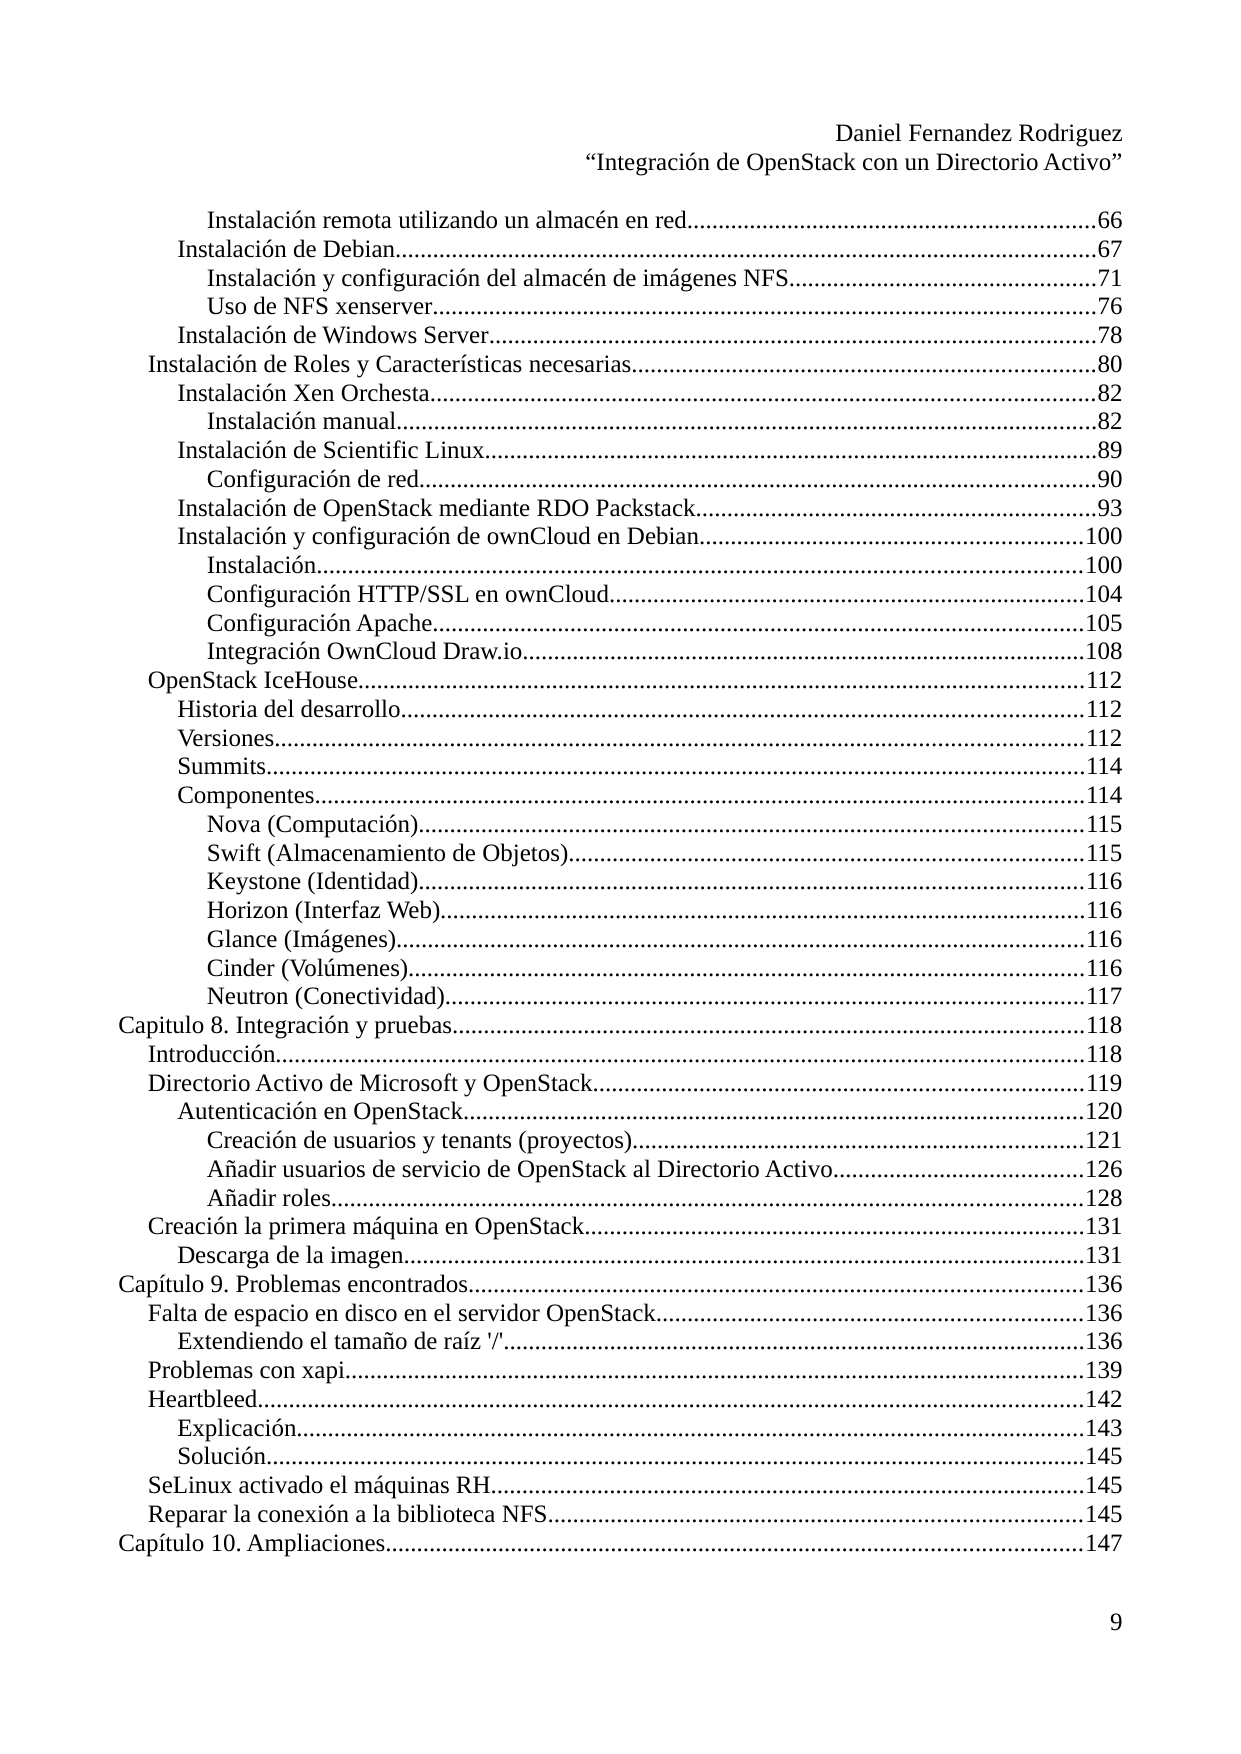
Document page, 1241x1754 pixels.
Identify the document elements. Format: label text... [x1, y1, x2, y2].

text Solución 145 [177, 1441, 1122, 1470]
text Instalación de Windows Server 78 [177, 320, 1122, 349]
text Summits 114 [177, 751, 1122, 780]
text Instalación de Debian 67 [177, 234, 1122, 263]
text Instalación y configuración de ownCloud en Debian 100 [177, 521, 1122, 550]
text Creación de usuarios y tenants (proyectos) 121 [207, 1125, 1122, 1154]
text Glance (Imágenes) 116 [207, 924, 1122, 953]
text Creación la primera máquina en OpenStack 131 [148, 1211, 1122, 1240]
text Extendiendo el tamaño de raíz '/' 136 [177, 1326, 1122, 1355]
text Cinder (Volúmenes) 116 [207, 953, 1122, 981]
text Instalación de OpenStack mediante RDO Packstack 93 [177, 493, 1122, 521]
text Capitulo 8. Integración y pruebas 118 [118, 1010, 1122, 1039]
text Capítulo 10. Ampliaciones 147 [118, 1528, 1122, 1556]
text Heartbleed 142 [148, 1384, 1122, 1413]
text Nova (Computación) 115 [207, 809, 1122, 838]
text Uso de NFS xenserver 76 [207, 291, 1122, 320]
text Instalación de Roles y Características necesarias 80 [148, 349, 1122, 378]
text Añadir roles 128 [207, 1183, 1122, 1211]
text Instalación de Scientific Linux 89 [177, 435, 1122, 464]
text Reparar la conexión a la biblioteca NFS 145 [148, 1499, 1122, 1528]
text Instalación Xen Orchesta 82 [177, 378, 1122, 406]
text Versiones 112 [177, 723, 1122, 751]
text Introducción 118 [148, 1039, 1122, 1068]
text Componentes 114 [177, 780, 1122, 809]
text Swift (Almacenamiento de Objetos) 115 [207, 838, 1122, 866]
text Directorio Activo de Microsoft y OpenStack 119 [148, 1068, 1122, 1096]
text Instalación y configuración del almacén de imágenes NFS 71 [207, 263, 1122, 291]
text Autenticación en OpenStack 120 [177, 1096, 1122, 1125]
text Configuración de red 90 [207, 464, 1122, 493]
text Neutron (Conectividad) 117 [207, 981, 1122, 1010]
text Integración OwnCloud Draw.io 108 [207, 636, 1122, 665]
text Explicación 143 [177, 1413, 1122, 1441]
text OpenStack IceHouse 112 [148, 665, 1122, 694]
text Configuración Apache 105 [207, 608, 1122, 636]
text Instalación 100 [207, 550, 1122, 579]
text Horizon (Interfaz Web) 116 [207, 895, 1122, 924]
text SeLinux activado el máquinas RH 145 [148, 1470, 1122, 1499]
text Keystone (Identidad) 116 [207, 866, 1122, 895]
text Problemas con xapi 139 [148, 1355, 1122, 1384]
text Configuración HTTP/SSL en ownCloud 104 [207, 579, 1122, 608]
text Instalación manual 82 [207, 406, 1122, 435]
text Historia del desarrollo 112 [177, 694, 1122, 723]
text Añadir usuarios de servicio de OpenStack al Directorio Activo 126 [207, 1154, 1122, 1183]
text Falta de espacio en disco en el servidor OpenStack 136 [148, 1298, 1122, 1326]
text Capítulo 9. Problemas encontrados 136 [118, 1269, 1122, 1298]
text Instalación remota utilizando un almacén en red 66 [207, 205, 1122, 234]
text Descarga de la imagen 131 [177, 1240, 1122, 1269]
